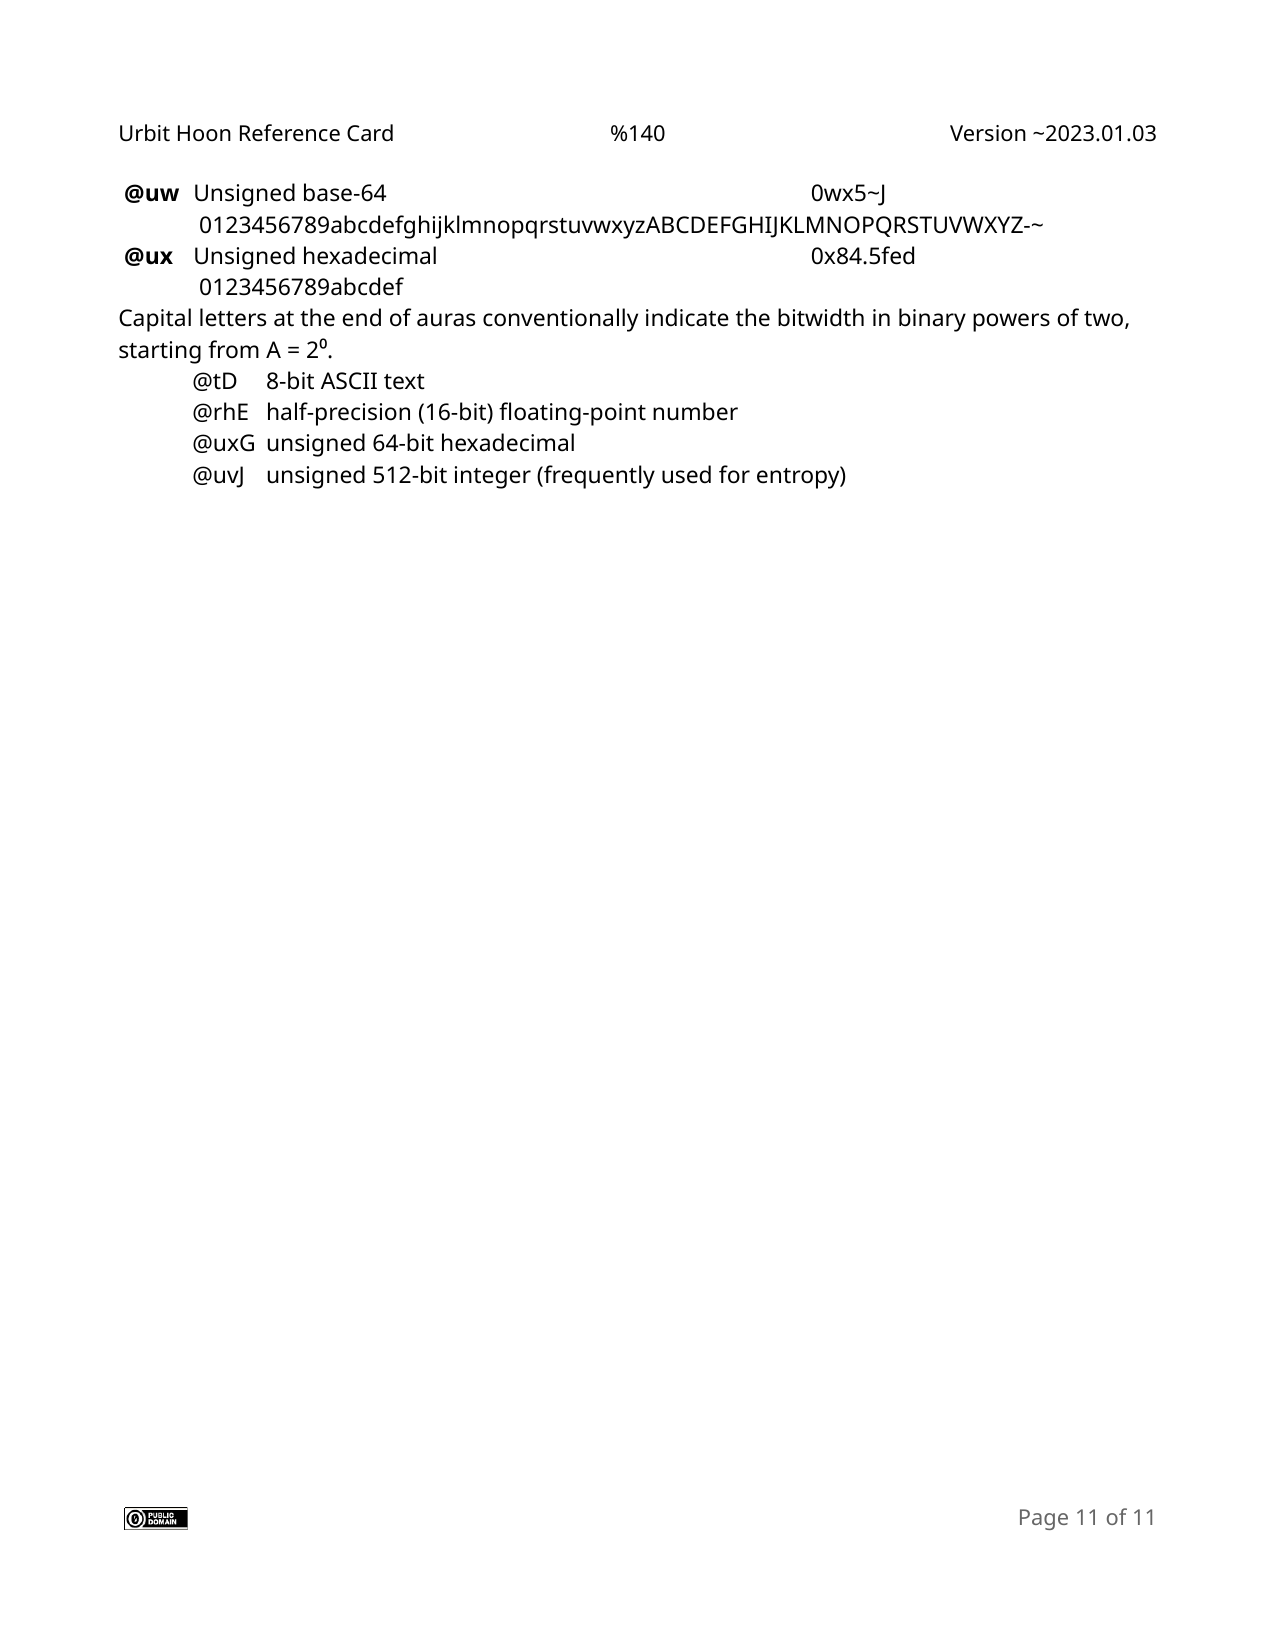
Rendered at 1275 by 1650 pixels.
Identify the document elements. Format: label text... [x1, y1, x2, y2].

table_cell @uw [118, 178, 193, 240]
table_cell Unsigned hexadecimal 0123456789abcdef [193, 240, 811, 302]
table_cell 0123456789abcdefghijklmnopqrstuvwxyzABCDEFGHIJKLMNOPQRSTUVWXYZ-~ [193, 209, 1157, 240]
table_cell @ux [118, 240, 193, 302]
text @rhE half-precision (16-bit) floating-point number [118, 396, 1157, 427]
text @tD 8-bit ASCII text [118, 365, 1157, 396]
text @uxG unsigned 64-bit hexadecimal [118, 427, 1157, 459]
picture [124, 1507, 188, 1530]
text @uvJ unsigned 512-bit integer (frequently used for entropy) [118, 459, 1157, 490]
table_cell 0x84.5fed [811, 240, 1157, 302]
text Capital letters at the end of auras conventionally indicate the bitwidth in binary powers of two, starting from A = 2⁰. [118, 302, 1157, 365]
table_cell 0wx5~J [811, 178, 1157, 209]
table_cell Unsigned base-64 [193, 178, 811, 209]
